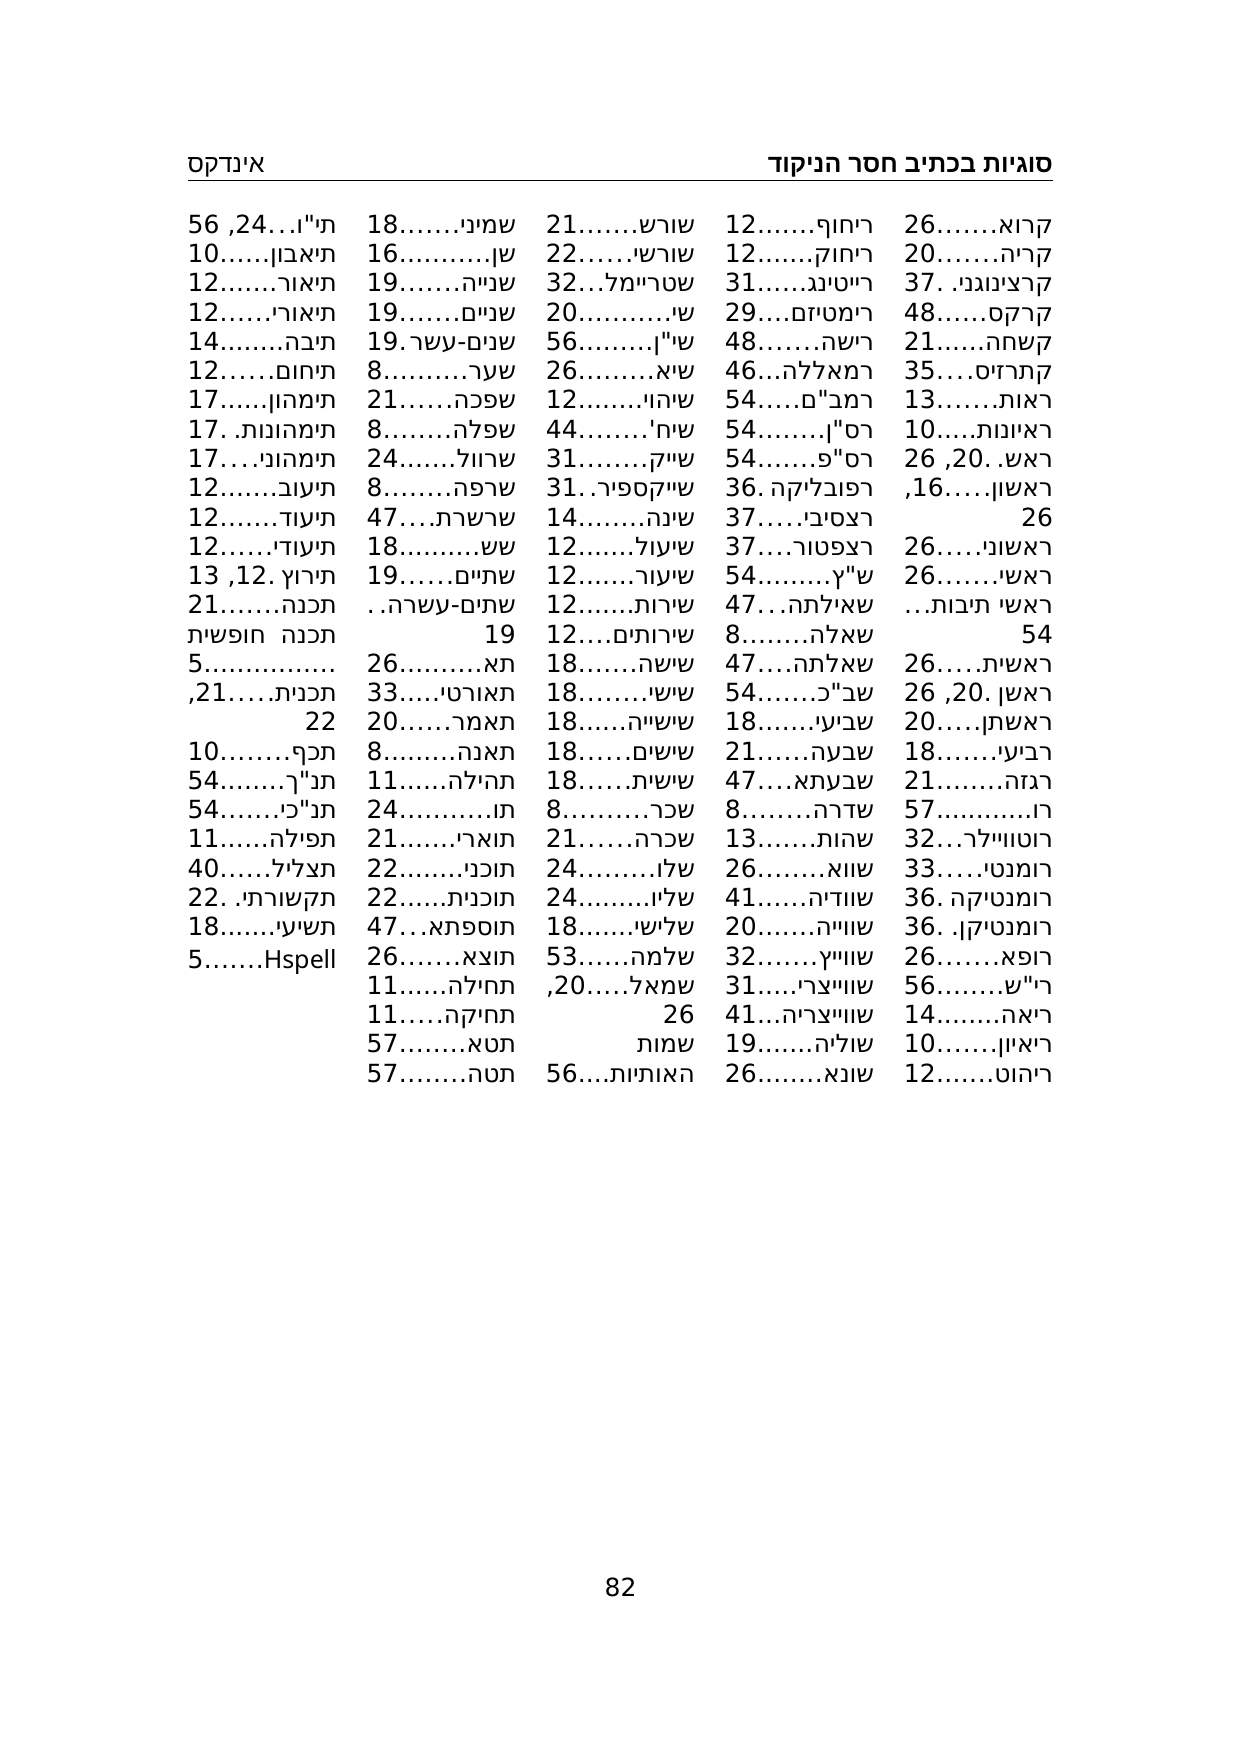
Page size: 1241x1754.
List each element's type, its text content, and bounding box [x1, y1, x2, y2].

text שב"כ 54 [725, 678, 874, 708]
text שירות 12 [546, 591, 695, 620]
text שמיני 18 [367, 210, 516, 239]
text קרקס 48 [904, 298, 1053, 327]
text תיבה 14 [187, 327, 337, 356]
text רימטיזם 29 [725, 298, 874, 327]
text רייטינג 31 [725, 268, 874, 298]
text תיאורי 12 [187, 298, 337, 327]
text ריהוט 12 [904, 1059, 1053, 1088]
text שש 18 [367, 532, 516, 561]
text שווייץ 32 [725, 942, 874, 971]
text שינה 14 [546, 503, 695, 532]
text רמאללה 46 [725, 356, 874, 386]
text תוכנית 22 [367, 883, 516, 912]
text ראשי 26 [904, 561, 1053, 591]
text תא 26 [367, 649, 516, 678]
text שן 16 [367, 239, 516, 268]
text תשיעי 18 [187, 912, 337, 942]
text שישה 18 [546, 649, 695, 678]
text ראשון 16, 26 [904, 473, 1053, 532]
text שונא 26 [725, 1059, 874, 1088]
text תהילה 11 [367, 766, 516, 795]
text רצפטור 37 [725, 532, 874, 561]
text תוארי 21 [367, 825, 516, 854]
text תפילה 11 [187, 825, 337, 854]
text תימהונות 17 [187, 415, 337, 444]
text שמות האותיות 56 [546, 1029, 695, 1088]
text תכנה 21 [187, 591, 337, 620]
text ראשית 26 [904, 649, 1053, 678]
text תיאור 12 [187, 268, 337, 298]
text שוליה 19 [725, 1029, 874, 1059]
text שווייה 20 [725, 912, 874, 942]
text שייק 31 [546, 444, 695, 473]
text קתרזיס 35 [904, 356, 1053, 386]
text שישים 18 [546, 737, 695, 766]
text תכנה חופשית 5 [187, 620, 337, 678]
text רביעי 18 [904, 737, 1053, 766]
text שישייה 18 [546, 708, 695, 737]
text שווייצריה 41 [725, 1000, 874, 1029]
text רצסיבי 37 [725, 503, 874, 532]
text רס"פ 54 [725, 444, 874, 473]
text ראש 20, 26 [904, 444, 1053, 473]
text תיחום 12 [187, 356, 337, 386]
text ראיונות 10 [904, 415, 1053, 444]
text תקשורתי 22 [187, 883, 337, 912]
text תכף 10 [187, 737, 337, 766]
text שטריימל 32 [546, 268, 695, 298]
text שביעי 18 [725, 708, 874, 737]
text רופא 26 [904, 942, 1053, 971]
text ריאיון 10 [904, 1029, 1053, 1059]
text שניים 19 [367, 298, 516, 327]
text רי"ש 56 [904, 971, 1053, 1000]
text תיעודי 12 [187, 532, 337, 561]
text שנייה 19 [367, 268, 516, 298]
text קריה 20 [904, 239, 1053, 268]
text ראשוני 26 [904, 532, 1053, 561]
text שפלה 8 [367, 415, 516, 444]
text שער 8 [367, 356, 516, 386]
text קרוא 26 [904, 210, 1053, 239]
text שתים-עשרה 19 [367, 591, 516, 649]
text תכנית 21, 22 [187, 678, 337, 737]
text שי 20 [546, 298, 695, 327]
text תטה 57 [367, 1059, 516, 1088]
text תוצא 26 [367, 942, 516, 971]
text תי"ו 24, 56 [187, 210, 337, 239]
text קשחה 21 [904, 327, 1053, 356]
text שיח' 44 [546, 415, 695, 444]
text תנ"כי 54 [187, 795, 337, 825]
text שלמה 53 [546, 942, 695, 971]
text תירוץ 12, 13 [187, 561, 337, 591]
text שתיים 19 [367, 561, 516, 591]
text רו 57 [904, 795, 1053, 825]
text שנים-עשר 19 [367, 327, 516, 356]
text שיעור 12 [546, 561, 695, 591]
text שכרה 21 [546, 825, 695, 854]
text שירותים 12 [546, 620, 695, 649]
text רומנטיקה 36 [904, 883, 1053, 912]
text ראות 13 [904, 386, 1053, 415]
text שלישי 18 [546, 912, 695, 942]
text שפכה 21 [367, 386, 516, 415]
text ראשן 20, 26 [904, 678, 1053, 708]
text קרצינוגני 37 [904, 268, 1053, 298]
text רס"ן 54 [725, 415, 874, 444]
text שיהוי 12 [546, 386, 695, 415]
text Hspell 5 [187, 942, 337, 976]
text תחיקה 11 [367, 1000, 516, 1029]
text תיעוד 12 [187, 503, 337, 532]
text תו 24 [367, 795, 516, 825]
text שורש 21 [546, 210, 695, 239]
text שווייצרי 31 [725, 971, 874, 1000]
text תימהוני 17 [187, 444, 337, 473]
text שבעה 21 [725, 737, 874, 766]
text רגזה 21 [904, 766, 1053, 795]
text תאורטי 33 [367, 678, 516, 708]
text רומנטי 33 [904, 854, 1053, 883]
text שדרה 8 [725, 795, 874, 825]
text תטא 57 [367, 1029, 516, 1059]
text שייקספיר 31 [546, 473, 695, 503]
text שרוול 24 [367, 444, 516, 473]
text שכר 8 [546, 795, 695, 825]
text ש"ץ 54 [725, 561, 874, 591]
text תאנה 8 [367, 737, 516, 766]
text ראשתן 20 [904, 708, 1053, 737]
text תחילה 11 [367, 971, 516, 1000]
text שליו 24 [546, 883, 695, 912]
text ריחוק 12 [725, 239, 874, 268]
text שיעול 12 [546, 532, 695, 561]
text שורשי 22 [546, 239, 695, 268]
text שהות 13 [725, 825, 874, 854]
text שאלה 8 [725, 620, 874, 649]
text שי"ן 56 [546, 327, 695, 356]
text תוכני 22 [367, 854, 516, 883]
text תאמר 20 [367, 708, 516, 737]
text תימהון 17 [187, 386, 337, 415]
text שיא 26 [546, 356, 695, 386]
text ראשי תיבות 54 [904, 591, 1053, 649]
text תצליל 40 [187, 854, 337, 883]
text שווא 26 [725, 854, 874, 883]
text שישי 18 [546, 678, 695, 708]
text ריאה 14 [904, 1000, 1053, 1029]
text שמאל 20, 26 [546, 971, 695, 1029]
text שאלתה 47 [725, 649, 874, 678]
text תוספתא 47 [367, 912, 516, 942]
text שוודיה 41 [725, 883, 874, 912]
text רישה 48 [725, 327, 874, 356]
text תיעוב 12 [187, 473, 337, 503]
text רומנטיקן 36 [904, 912, 1053, 942]
text שאילתה 47 [725, 591, 874, 620]
text תיאבון 10 [187, 239, 337, 268]
text שבעתא 47 [725, 766, 874, 795]
text רפובליקה 36 [725, 473, 874, 503]
text שרשרת 47 [367, 503, 516, 532]
text רוטוויילר 32 [904, 825, 1053, 854]
text שלו 24 [546, 854, 695, 883]
text רמב"ם 54 [725, 386, 874, 415]
text שרפה 8 [367, 473, 516, 503]
text ריחוף 12 [725, 210, 874, 239]
text תנ"ך 54 [187, 766, 337, 795]
text שישית 18 [546, 766, 695, 795]
